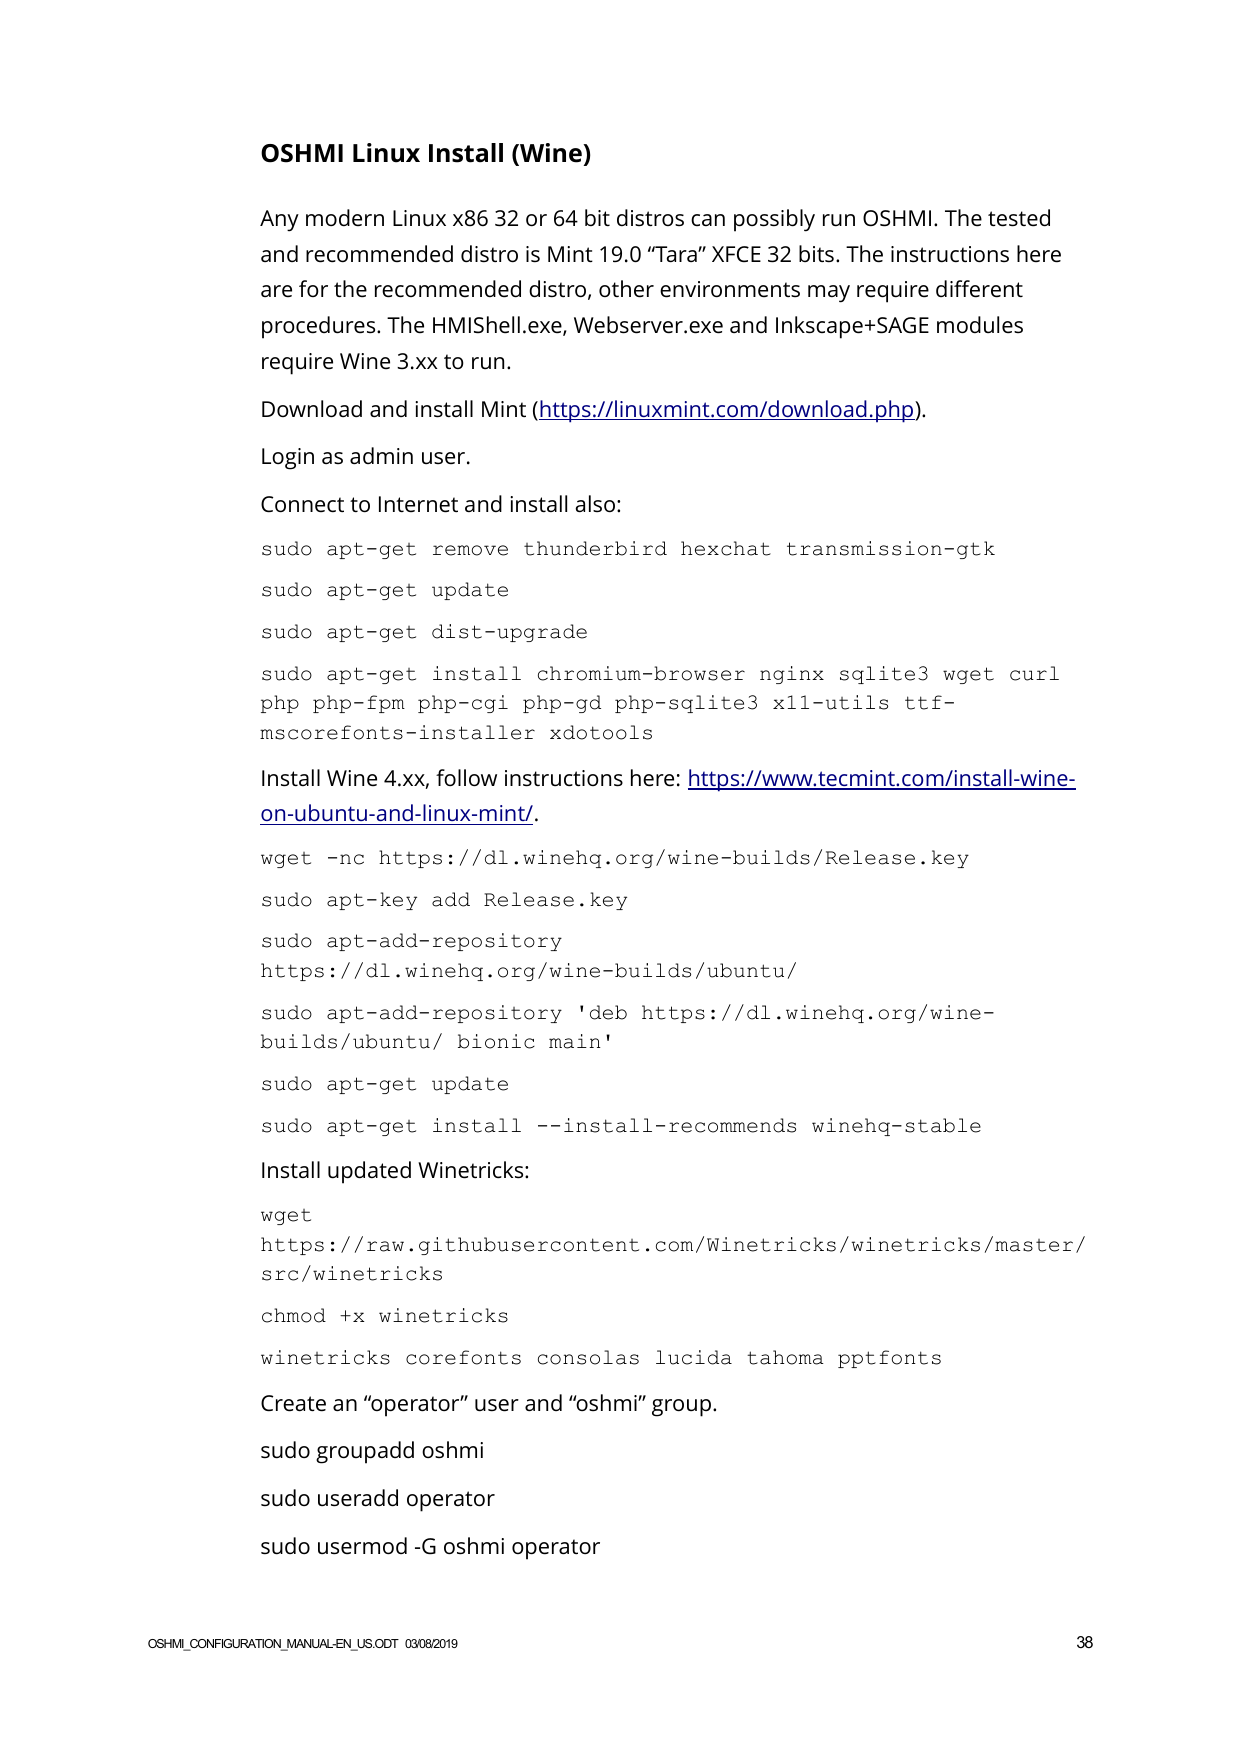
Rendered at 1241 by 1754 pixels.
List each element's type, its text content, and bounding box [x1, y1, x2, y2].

text Connect to Internet and install also: [260, 489, 1093, 519]
text Install updated Winetricks: [260, 1156, 1093, 1185]
text sudo apt-get install --install-recommends winehq-stable [260, 1114, 1093, 1139]
text sudo groupadd oshmi [260, 1435, 1093, 1465]
text sudo useradd operator [260, 1483, 1093, 1513]
text Install Wine 4.xx, follow instructions here: https://www.tecmint.com/install-wine-on-ubuntu-and-linux-mint/. [260, 763, 1093, 828]
text sudo apt-get update [260, 578, 1093, 603]
text Any modern Linux x86 32 or 64 bit distros can possibly run OSHMI. The tested and recommended distro is Mint 19.0 “Tara” XFCE 32 bits. The instructions here are for the recommended distro, other environments may require different procedures. The HMIShell.exe, Webserver.exe and Inkscape+SAGE modules require Wine 3.xx to run. [260, 203, 1093, 376]
text Download and install Mint (https://linuxmint.com/download.php). [260, 393, 1093, 423]
text Create an “operator” user and “oshmi” group. [260, 1388, 1093, 1417]
text wget -nc https://dl.winehq.org/wine-builds/Release.key [260, 846, 1093, 871]
text wget https://raw.githubusercontent.com/Winetricks/winetricks/master/src/winetricks [260, 1203, 1093, 1287]
subtitle OSHMI Linux Install (Wine) [260, 136, 1093, 170]
text sudo apt-add-repository https://dl.winehq.org/wine-builds/ubuntu/ [260, 929, 1093, 984]
text Login as admin user. [260, 441, 1093, 471]
text chmod +x winetricks [260, 1304, 1093, 1329]
text sudo apt-get dist-upgrade [260, 620, 1093, 645]
text sudo apt-get remove thunderbird hexchat transmission-gtk [260, 537, 1093, 561]
text sudo apt-get install chromium-browser nginx sqlite3 wget curl php php-fpm php-cgi php-gd php-sqlite3 x11-utils ttf-mscorefonts-installer xdotools [260, 662, 1093, 746]
text sudo apt-key add Release.key [260, 888, 1093, 913]
text sudo apt-get update [260, 1072, 1093, 1097]
text winetricks corefonts consolas lucida tahoma pptfonts [260, 1346, 1093, 1371]
text sudo apt-add-repository 'deb https://dl.winehq.org/wine-builds/ubuntu/ bionic main' [260, 1001, 1093, 1055]
text sudo usermod -G oshmi operator [260, 1531, 1093, 1561]
